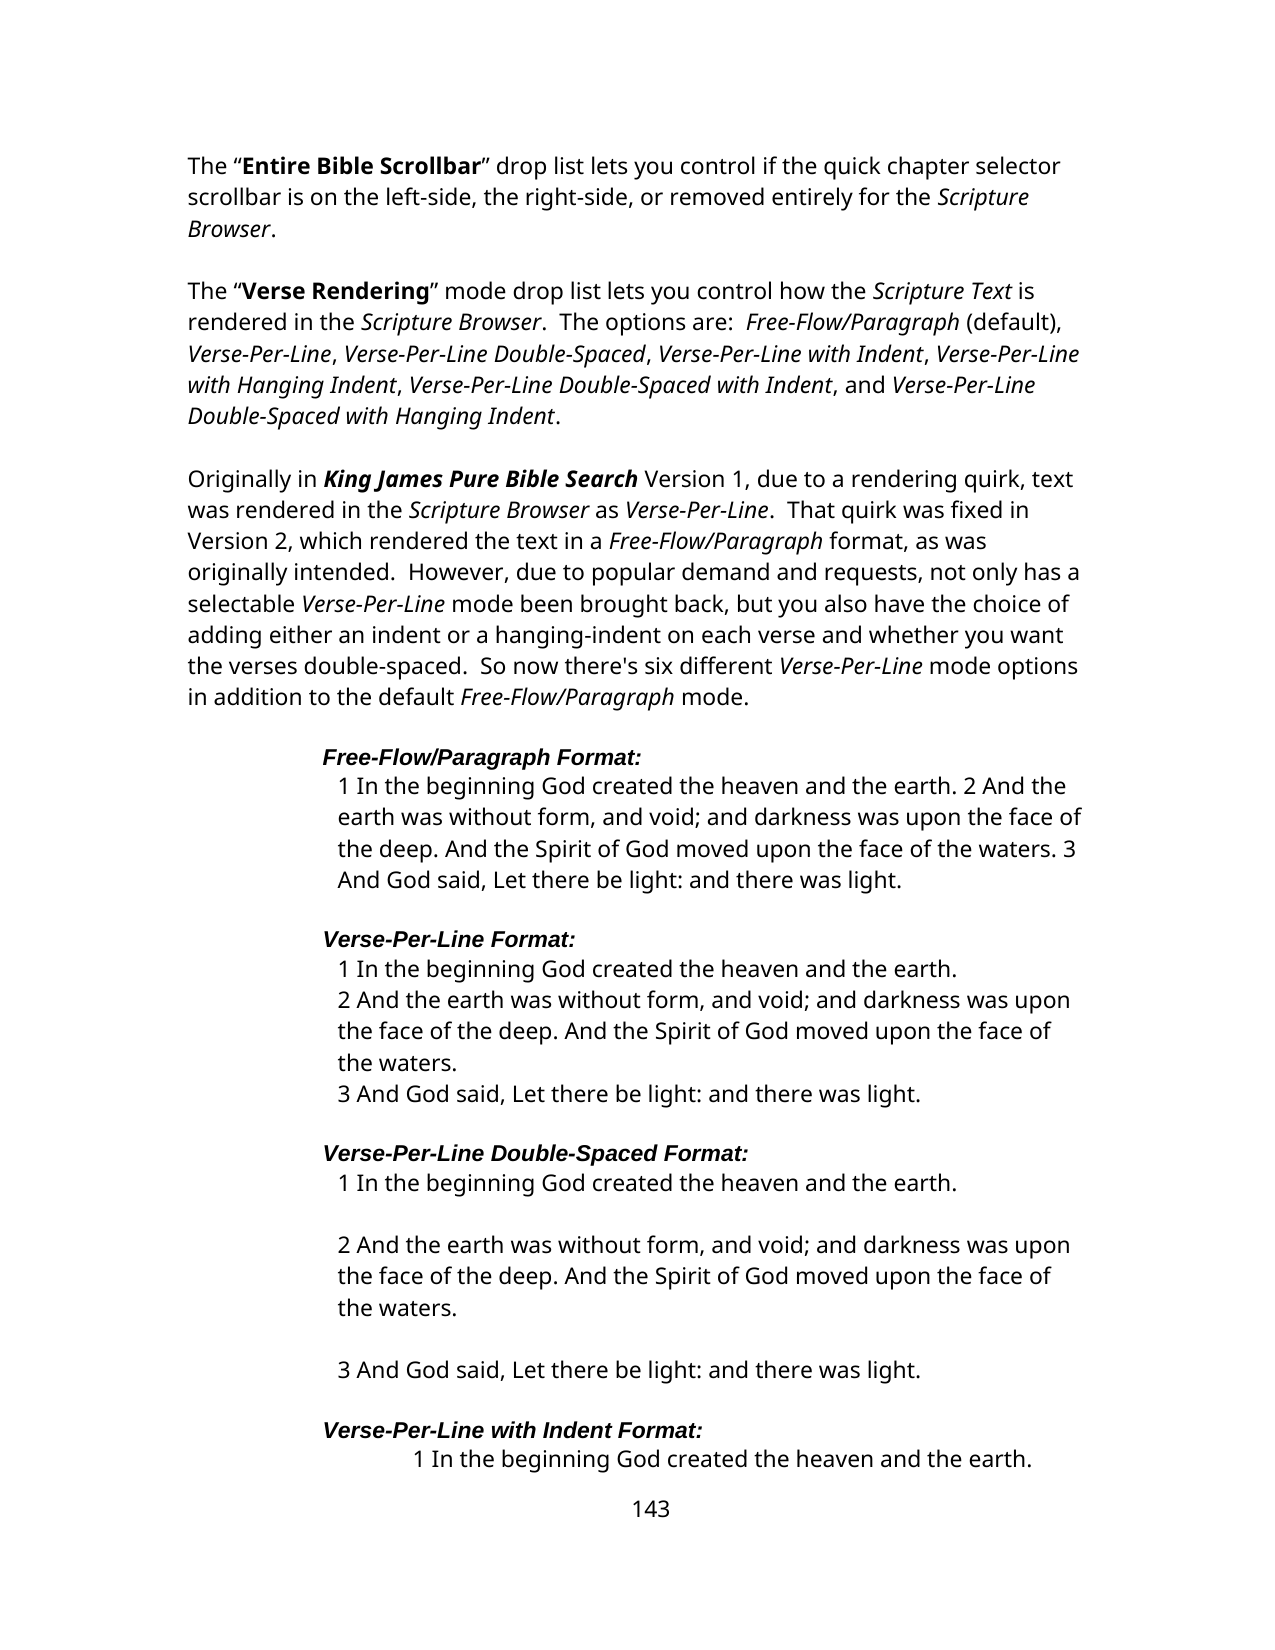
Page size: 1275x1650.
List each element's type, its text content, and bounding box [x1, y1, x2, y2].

text Originally in King James Pure Bible Search Version 1, due to a rendering quirk, text was rendered in the Scripture Browser as Verse-Per-Line. That quirk was fixed in Version 2, which rendered the text in a Free-Flow/Paragraph format, as was originally intended. However, due to popular demand and requests, not only has a selectable Verse-Per-Line mode been brought back, but you also have the choice of adding either an indent or a hanging-indent on each verse and whether you want the verses double-spaced. So now there's six different Verse-Per-Line mode options in addition to the default Free-Flow/Paragraph mode. [187, 462, 1087, 712]
text 3 And God said, Let there be light: and there was light. [337, 1354, 1087, 1385]
text 3 And God said, Let there be light: and there was light. [337, 1078, 1087, 1109]
subtitle Verse-Per-Line with Indent Format: [322, 1417, 1087, 1443]
text 1 In the beginning God created the heaven and the earth. [337, 1443, 1087, 1474]
text The “Entire Bible Scrollbar” drop list lets you control if the quick chapter selector scrollbar is on the left-side, the right-side, or removed entirely for the Scripture Browser. [187, 150, 1087, 244]
text 1 In the beginning God created the heaven and the earth. [337, 1167, 1087, 1198]
text 2 And the earth was without form, and void; and darkness was upon the face of the deep. And the Spirit of God moved upon the face of the waters. [337, 1229, 1087, 1323]
subtitle Verse-Per-Line Double-Spaced Format: [322, 1140, 1087, 1167]
text 2 And the earth was without form, and void; and darkness was upon the face of the deep. And the Spirit of God moved upon the face of the waters. [337, 984, 1087, 1078]
text 1 In the beginning God created the heaven and the earth. [337, 953, 1087, 984]
text 1 In the beginning God created the heaven and the earth. 2 And the earth was without form, and void; and darkness was upon the face of the deep. And the Spirit of God moved upon the face of the waters. 3 And God said, Let there be light: and there was light. [337, 770, 1087, 895]
subtitle Free-Flow/Paragraph Format: [322, 744, 1087, 770]
subtitle Verse-Per-Line Format: [322, 926, 1087, 953]
text The “Verse Rendering” mode drop list lets you control how the Scripture Text is rendered in the Scripture Browser. The options are: Free-Flow/Paragraph (default), Verse-Per-Line, Verse-Per-Line Double-Spaced, Verse-Per-Line with Indent, Verse-Per-Line with Hanging Indent, Verse-Per-Line Double-Spaced with Indent, and Verse-Per-Line Double-Spaced with Hanging Indent. [187, 275, 1087, 431]
